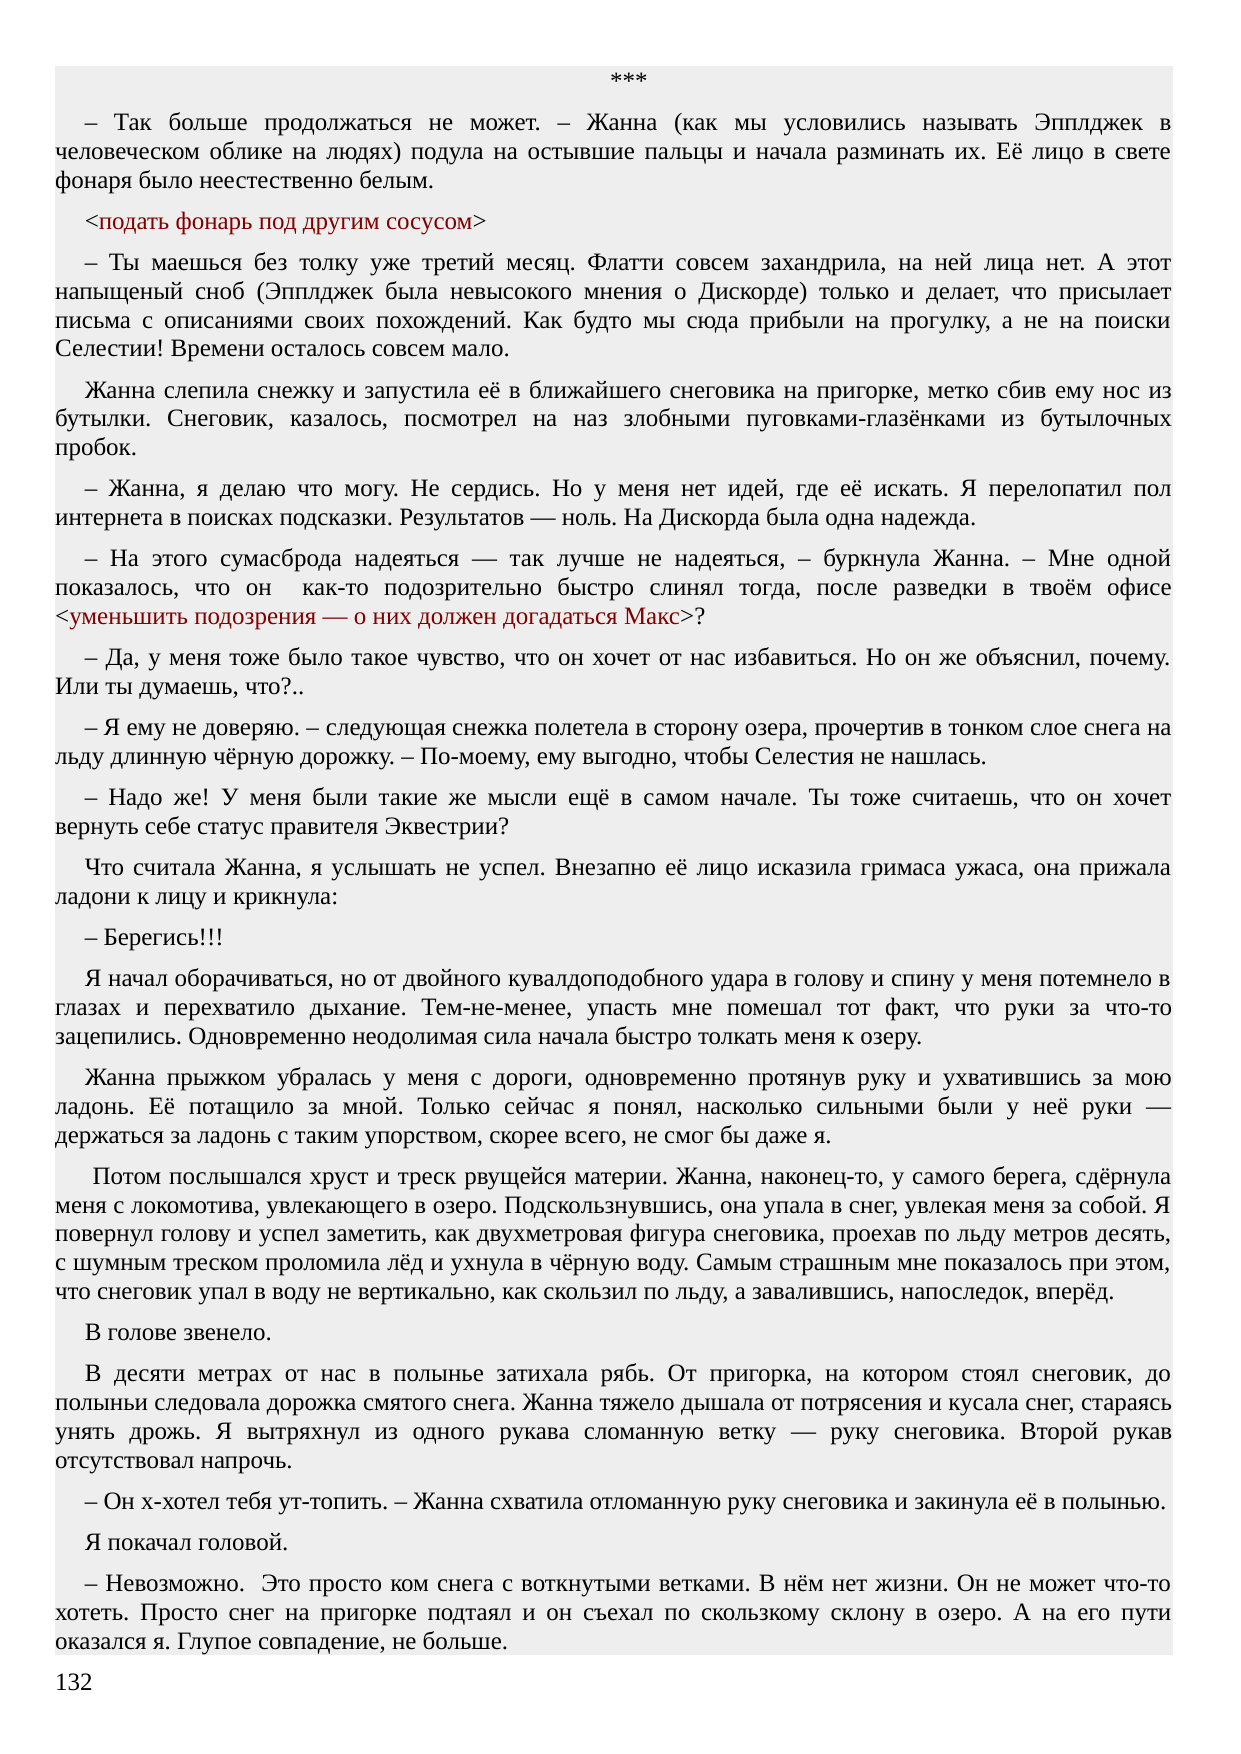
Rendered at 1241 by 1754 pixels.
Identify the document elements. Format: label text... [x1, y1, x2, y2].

text Жанна прыжком убралась у меня с дороги, одновременно протянув руку и ухватившись за мою ладонь. Её потащило за мной. Только сейчас я понял, насколько сильными были у неё руки — держаться за ладонь с таким упорством, скорее всего, не смог бы даже я. [55, 1062, 1173, 1148]
text Жанна слепила снежку и запустила её в ближайшего снеговика на пригорке, метко сбив ему нос из бутылки. Снеговик, казалось, посмотрел на наз злобными пуговками-глазёнками из бутылочных пробок. [55, 375, 1173, 461]
text – Надо же! У меня были такие же мысли ещё в самом начале. Ты тоже считаешь, что он хочет вернуть себе статус правителя Эквестрии? [55, 782, 1173, 840]
text Я покачал головой. [55, 1527, 1173, 1556]
text – На этого сумасброда надеяться — так лучше не надеяться, – буркнула Жанна. – Мне одной показалось, что он как-то подозрительно быстро слинял тогда, после разведки в твоём офисе <уменьшить подозрения — о них должен догадаться Макс>? [55, 543, 1173, 630]
text – Я ему не доверяю. – следующая снежка полетела в сторону озера, прочертив в тонком слое снега на льду длинную чёрную дорожку. – По-моему, ему выгодно, чтобы Селестия не нашлась. [55, 712, 1173, 770]
text В голове звенело. [55, 1317, 1173, 1346]
text – Ты маешься без толку уже третий месяц. Флатти совсем захандрила, на ней лица нет. А этот напыщеный сноб (Эпплджек была невысокого мнения о Дискорде) только и делает, что присылает письма с описаниями своих похождений. Как будто мы сюда прибыли на прогулку, а не на поиски Селестии! Времени осталось совсем мало. [55, 247, 1173, 362]
text – Он х-хотел тебя ут-топить. – Жанна схватила отломанную руку снеговика и закинула её в полынью. [55, 1486, 1173, 1515]
text В десяти метрах от нас в полынье затихала рябь. От пригорка, на котором стоял снеговик, до полыньи следовала дорожка смятого снега. Жанна тяжело дышала от потрясения и кусала снег, стараясь унять дрожь. Я вытряхнул из одного рукава сломанную ветку — руку снеговика. Второй рукав отсутствовал напрочь. [55, 1358, 1173, 1473]
text – Жанна, я делаю что могу. Не сердись. Но у меня нет идей, где её искать. Я перелопатил пол интернета в поисках подсказки. Результатов — ноль. На Дискорда была одна надежда. [55, 473, 1173, 531]
text Потом послышался хруст и треск рвущейся материи. Жанна, наконец-то, у самого берега, сдёрнула меня с локомотива, увлекающего в озеро. Подскользнувшись, она упала в снег, увлекая меня за собой. Я повернул голову и успел заметить, как двухметровая фигура снеговика, проехав по льду метров десять, с шумным треском проломила лёд и ухнула в чёрную воду. Самым страшным мне показалось при этом, что снеговик упал в воду не вертикально, как скользил по льду, а завалившись, напоследок, вперёд. [55, 1161, 1173, 1305]
text *** [55, 66, 1173, 95]
text – Берегись!!! [55, 922, 1173, 951]
text Я начал оборачиваться, но от двойного кувалдоподобного удара в голову и спину у меня потемнело в глазах и перехватило дыхание. Тем-не-менее, упасть мне помешал тот факт, что руки за что-то зацепились. Одновременно неодолимая сила начала быстро толкать меня к озеру. [55, 963, 1173, 1050]
text – Да, у меня тоже было такое чувство, что он хочет от нас избавиться. Но он же объяснил, почему. Или ты думаешь, что?.. [55, 642, 1173, 700]
text <подать фонарь под другим сосусом> [55, 206, 1173, 235]
text – Невозможно. Это просто ком снега с воткнутыми ветками. В нём нет жизни. Он не может что-то хотеть. Просто снег на пригорке подтаял и он съехал по скользкому склону в озеро. А на его пути оказался я. Глупое совпадение, не больше. [55, 1568, 1173, 1655]
text – Так больше продолжаться не может. – Жанна (как мы условились называть Эпплджек в человеческом облике на людях) подула на остывшие пальцы и начала разминать их. Её лицо в свете фонаря было неестественно белым. [55, 107, 1173, 193]
text Что считала Жанна, я услышать не успел. Внезапно её лицо исказила гримаса ужаса, она прижала ладони к лицу и крикнула: [55, 852, 1173, 910]
